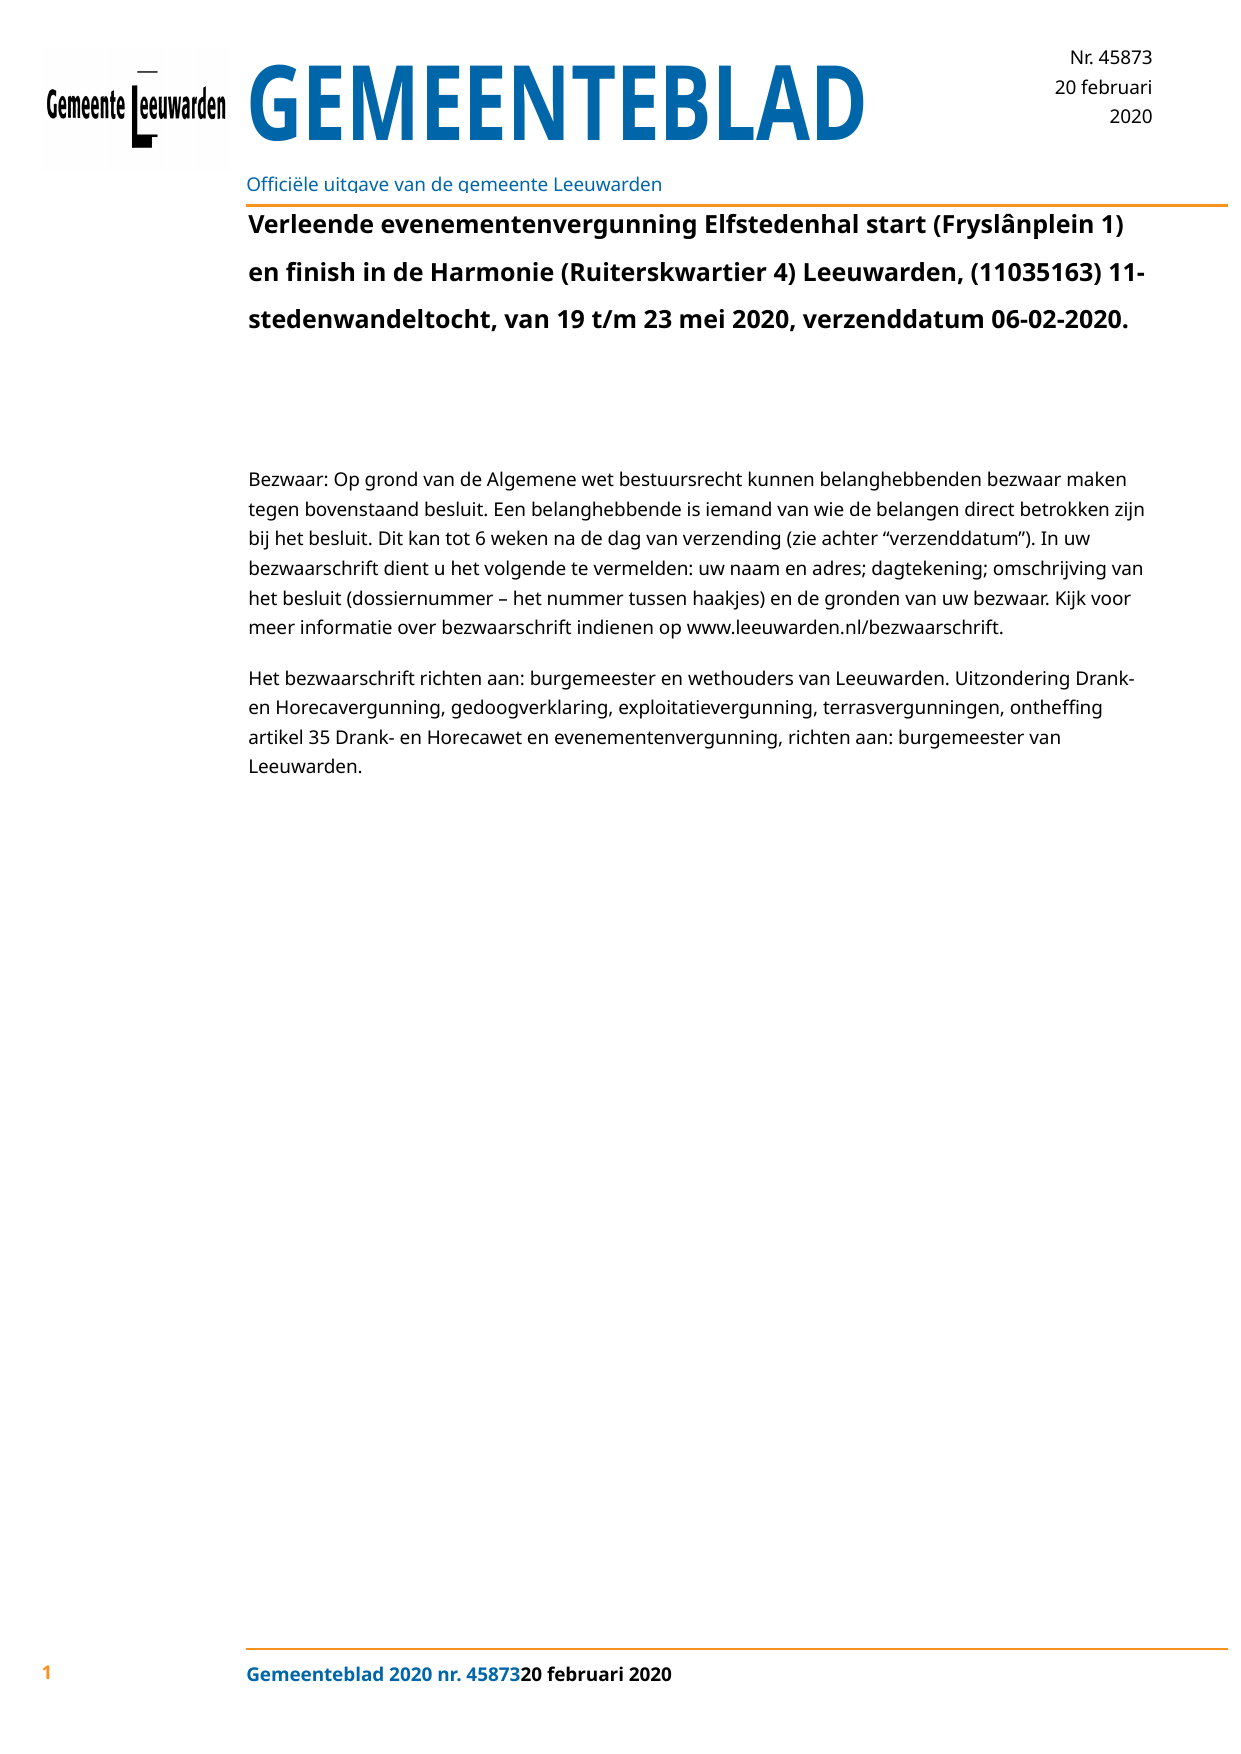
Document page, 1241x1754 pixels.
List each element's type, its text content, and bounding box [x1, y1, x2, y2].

picture [41, 47, 231, 172]
text Verleende evenementenvergunning Elfstedenhal start (Fryslânplein 1) en finish in de Harmonie (Ruiterskwartier 4) Leeuwarden, (11035163) 11-stedenwandeltocht, van 19 t/m 23 mei 2020, verzenddatum 06-02-2020. [248, 207, 1152, 336]
text Het bezwaarschrift richten aan: burgemeester en wethouders van Leeuwarden. Uitzondering Drank- en Horecavergunning, gedoogverklaring, exploitatievergunning, terrasvergunningen, ontheffing artikel 35 Drank- en Horecawet en evenementenvergunning, richten aan: burgemeester van Leeuwarden. [248, 665, 1152, 779]
text Bezwaar: Op grond van de Algemene wet bestuursrecht kunnen belanghebbenden bezwaar maken tegen bovenstaand besluit. Een belanghebbende is iemand van wie de belangen direct betrokken zijn bij het besluit. Dit kan tot 6 weken na de dag van verzending (zie achter “verzenddatum”). In uw bezwaarschrift dient u het volgende te vermelden: uw naam en adres; dagtekening; omschrijving van het besluit (dossiernummer – het nummer tussen haakjes) en de gronden van uw bezwaar. Kijk voor meer informatie over bezwaarschrift indienen op www.leeuwarden.nl/bezwaarschrift. [248, 466, 1152, 640]
